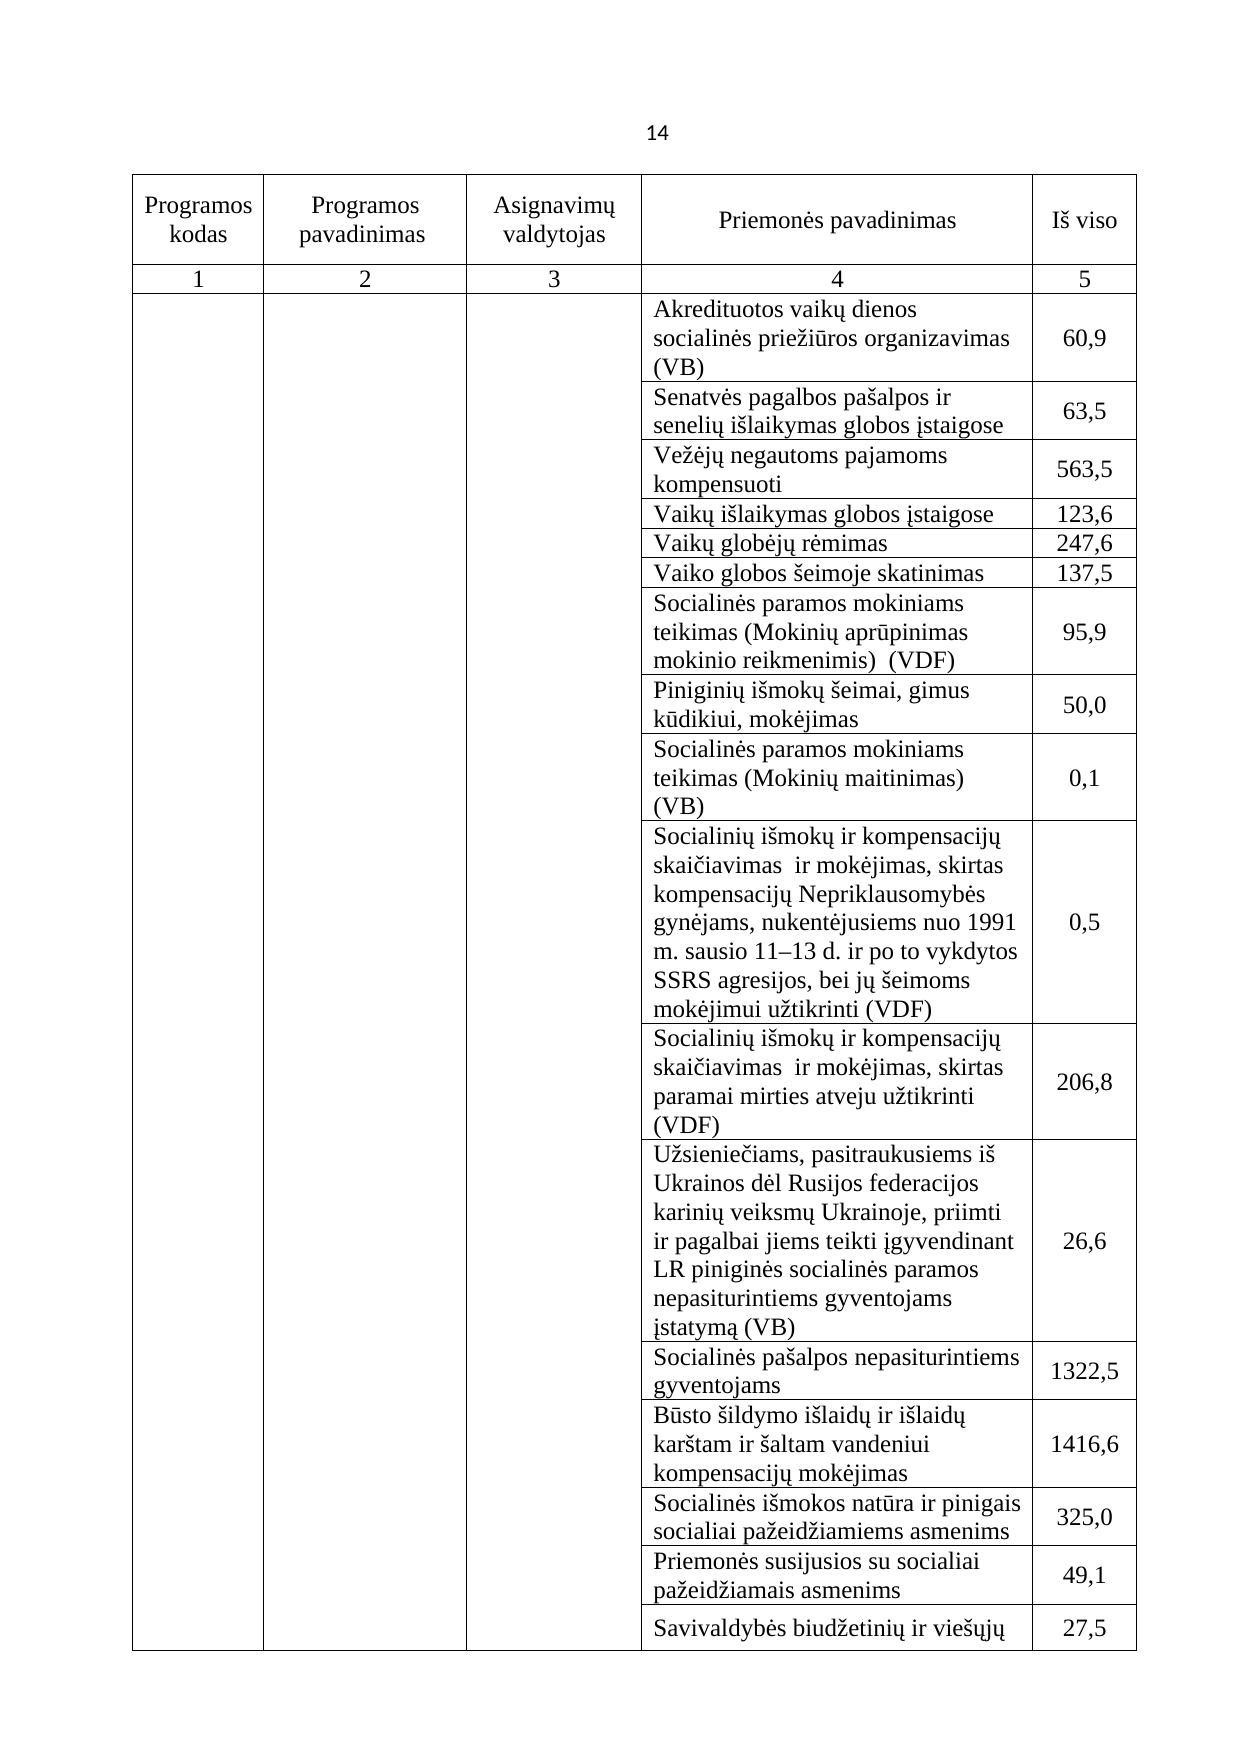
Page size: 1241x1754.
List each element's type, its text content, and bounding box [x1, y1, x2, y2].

table_header Programos pavadinimas [264, 175, 466, 263]
table_cell Socialinių išmokų ir kompensacijų skaičiavimas ir mokėjimas, skirtas paramai mirties atveju užtikrinti (VDF) [642, 1024, 1032, 1138]
table_cell 49,1 [1033, 1546, 1136, 1604]
table_cell [133, 294, 263, 1649]
table_cell Priemonės susijusios su socialiai pažeidžiamais asmenims [642, 1546, 1032, 1604]
table_cell Savivaldybės biudžetinių ir viešųjų [642, 1605, 1032, 1649]
table_cell Socialinės išmokos natūra ir pinigais socialiai pažeidžiamiems asmenims [642, 1488, 1032, 1545]
table_cell 137,5 [1033, 558, 1136, 587]
table_cell 563,5 [1033, 440, 1136, 498]
table_cell Akredituotos vaikų dienos socialinės priežiūros organizavimas (VB) [642, 294, 1032, 381]
table_cell 1416,6 [1033, 1400, 1136, 1487]
table_cell 3 [467, 265, 641, 293]
table_cell Piniginių išmokų šeimai, gimus kūdikiui, mokėjimas [642, 675, 1032, 733]
table_cell Senatvės pagalbos pašalpos ir senelių išlaikymas globos įstaigose [642, 382, 1032, 439]
table_cell Vaikų išlaikymas globos įstaigose [642, 499, 1032, 527]
table_cell 4 [642, 265, 1032, 293]
table_cell [264, 294, 466, 1649]
table_cell 95,9 [1033, 588, 1136, 674]
table_cell 247,6 [1033, 529, 1136, 557]
table_header Asignavimų valdytojas [467, 175, 641, 263]
table_cell 50,0 [1033, 675, 1136, 733]
table_cell 1 [133, 265, 263, 293]
table_cell Užsieniečiams, pasitraukusiems iš Ukrainos dėl Rusijos federacijos karinių veiksmų Ukrainoje, priimti ir pagalbai jiems teikti įgyvendinant LR piniginės socialinės paramos nepasiturintiems gyventojams įstatymą (VB) [642, 1140, 1032, 1341]
table_cell Socialinių išmokų ir kompensacijų skaičiavimas ir mokėjimas, skirtas kompensacijų Nepriklausomybės gynėjams, nukentėjusiems nuo 1991 m. sausio 11–13 d. ir po to vykdytos SSRS agresijos, bei jų šeimoms mokėjimui užtikrinti (VDF) [642, 821, 1032, 1022]
table_cell 63,5 [1033, 382, 1136, 439]
table_cell 26,6 [1033, 1140, 1136, 1341]
table_cell 2 [264, 265, 466, 293]
table_cell Būsto šildymo išlaidų ir išlaidų karštam ir šaltam vandeniui kompensacijų mokėjimas [642, 1400, 1032, 1487]
table_cell [467, 294, 641, 1649]
table_header Iš viso [1033, 175, 1136, 263]
table_cell Vežėjų negautoms pajamoms kompensuoti [642, 440, 1032, 498]
table_cell Socialinės pašalpos nepasiturintiems gyventojams [642, 1342, 1032, 1399]
table_cell Socialinės paramos mokiniams teikimas (Mokinių aprūpinimas mokinio reikmenimis) (VDF) [642, 588, 1032, 674]
table_cell Vaikų globėjų rėmimas [642, 529, 1032, 557]
table_cell 206,8 [1033, 1024, 1136, 1138]
table_header Priemonės pavadinimas [642, 175, 1032, 263]
table_cell Socialinės paramos mokiniams teikimas (Mokinių maitinimas) (VB) [642, 734, 1032, 820]
table_cell 325,0 [1033, 1488, 1136, 1545]
table_cell Vaiko globos šeimoje skatinimas [642, 558, 1032, 587]
table_cell 0,1 [1033, 734, 1136, 820]
table_cell 1322,5 [1033, 1342, 1136, 1399]
table_cell 27,5 [1033, 1605, 1136, 1649]
table_cell 0,5 [1033, 821, 1136, 1022]
table_header Programos kodas [133, 175, 263, 263]
table_cell 5 [1033, 265, 1136, 293]
table_cell 60,9 [1033, 294, 1136, 381]
table_cell 123,6 [1033, 499, 1136, 527]
